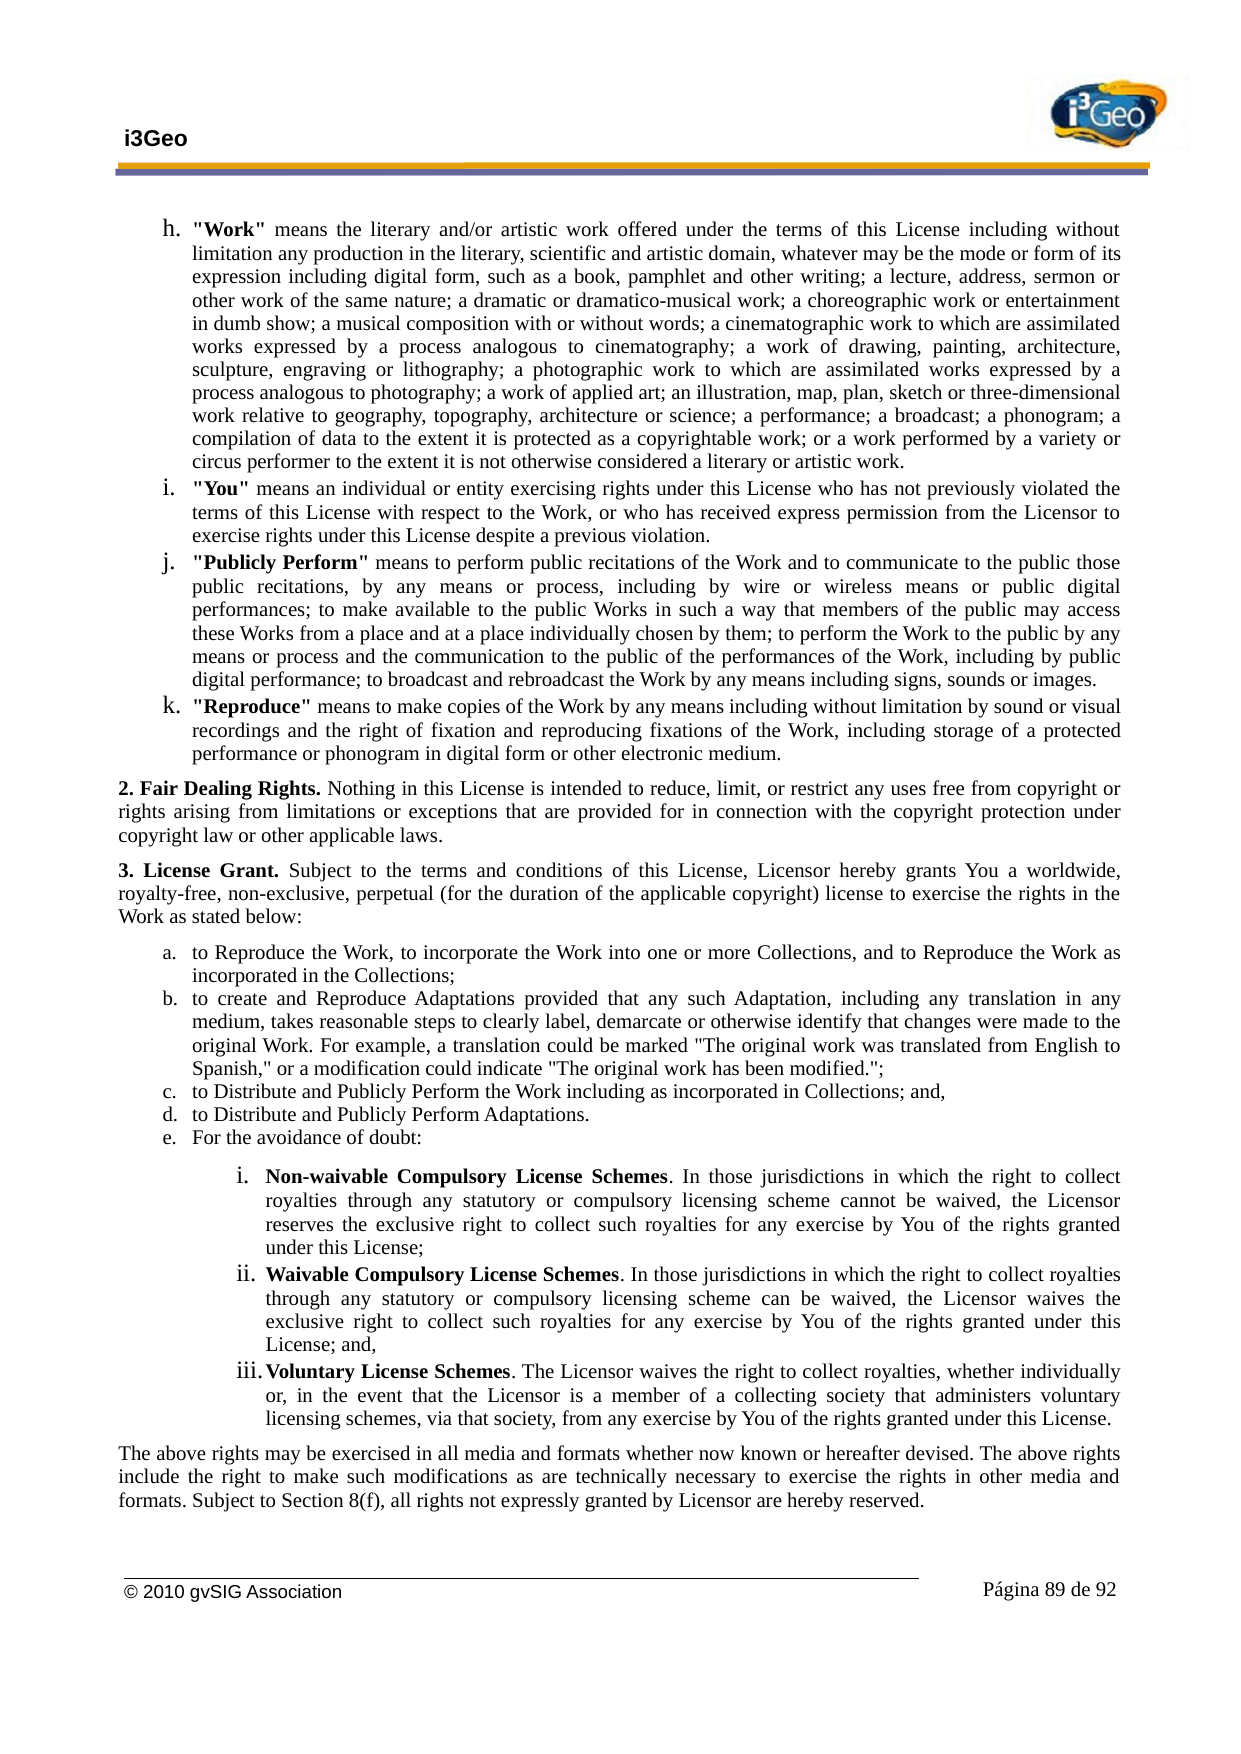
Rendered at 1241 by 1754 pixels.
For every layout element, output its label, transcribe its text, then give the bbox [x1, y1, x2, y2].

list Voluntary License Schemes. The Licensor waives the right to collect royalties, whether individually or, in the event that the Licensor is a member of a collecting society that administers voluntary licensing schemes, via that society, from any exercise by You of the rights granted under this License. [236, 1356, 1122, 1430]
list "Reproduce" means to make copies of the Work by any means including without limitation by sound or visual recordings and the right of fixation and reproducing fixations of the Work, including storage of a protected performance or phonogram in digital form or other electronic medium. [162, 691, 1122, 765]
list to Distribute and Publicly Perform Adaptations. [162, 1103, 1122, 1126]
text The above rights may be exercised in all media and formats whether now known or hereafter devised. The above rights include the right to make such modifications as are technically necessary to exercise the rights in other media and formats. Subject to Section 8(f), all rights not expressly granted by Licensor are hereby reserved. [118, 1442, 1122, 1512]
list Non-waivable Compulsory License Schemes. In those jurisdictions in which the right to collect royalties through any statutory or compulsory licensing scheme cannot be waived, the Licensor reserves the exclusive right to collect such royalties for any exercise by You of the rights granted under this License; [236, 1162, 1122, 1259]
list to Distribute and Publicly Perform the Work including as incorporated in Collections; and, [162, 1080, 1122, 1103]
text 2. Fair Dealing Rights. Nothing in this License is intended to reduce, limit, or restrict any uses free from copyright or rights arising from limitations or exceptions that are provided for in connection with the copyright protection under copyright law or other applicable laws. [118, 777, 1122, 847]
list For the avoidance of doubt: [162, 1126, 1122, 1149]
text 3. License Grant. Subject to the terms and conditions of this License, Licensor hereby grants You a worldwide, royalty-free, non-exclusive, perpetual (for the duration of the applicable copyright) license to exercise the rights in the Work as stated below: [118, 859, 1122, 928]
list to Reproduce the Work, to incorporate the Work into one or more Collections, and to Reproduce the Work as incorporated in the Collections; [162, 941, 1122, 987]
list "Work" means the literary and/or artistic work offered under the terms of this License including without limitation any production in the literary, scientific and artistic domain, whatever may be the mode or form of its expression including digital form, such as a book, pamphlet and other writing; a lecture, address, sermon or other work of the same nature; a dramatic or dramatico-musical work; a choreographic work or entertainment in dumb show; a musical composition with or without words; a cinematographic work to which are assimilated works expressed by a process analogous to cinematography; a work of drawing, painting, architecture, sculpture, engraving or lithography; a photographic work to which are assimilated works expressed by a process analogous to photography; a work of applied art; an illustration, map, plan, sketch or three-dimensional work relative to geography, topography, architecture or science; a performance; a broadcast; a phonogram; a compilation of data to the extent it is protected as a copyrightable work; or a work performed by a variety or circus performer to the extent it is not otherwise considered a literary or artistic work. [162, 214, 1122, 473]
list Waivable Compulsory License Schemes. In those jurisdictions in which the right to collect royalties through any statutory or compulsory licensing scheme can be waived, the Licensor waives the exclusive right to collect such royalties for any exercise by You of the rights granted under this License; and, [236, 1259, 1122, 1356]
list to create and Reproduce Adaptations provided that any such Adaptation, including any translation in any medium, takes reasonable steps to clearly label, demarcate or otherwise identify that changes were made to the original Work. For example, a translation could be marked "The original work was translated from English to Spanish," or a modification could indicate "The original work has been modified."; [162, 987, 1122, 1080]
picture [1025, 74, 1191, 151]
list "Publicly Perform" means to perform public recitations of the Work and to communicate to the public those public recitations, by any means or process, including by wire or wireless means or public digital performances; to make available to the public Works in such a way that members of the public may access these Works from a place and at a place individually chosen by them; to perform the Work to the public by any means or process and the communication to the public of the performances of the Work, including by public digital performance; to broadcast and rebroadcast the Work by any means including signs, sounds or images. [162, 547, 1122, 691]
list "You" means an individual or entity exercising rights under this License who has not previously violated the terms of this License with respect to the Work, or who has received express permission from the Licensor to exercise rights under this License despite a previous violation. [162, 473, 1122, 547]
